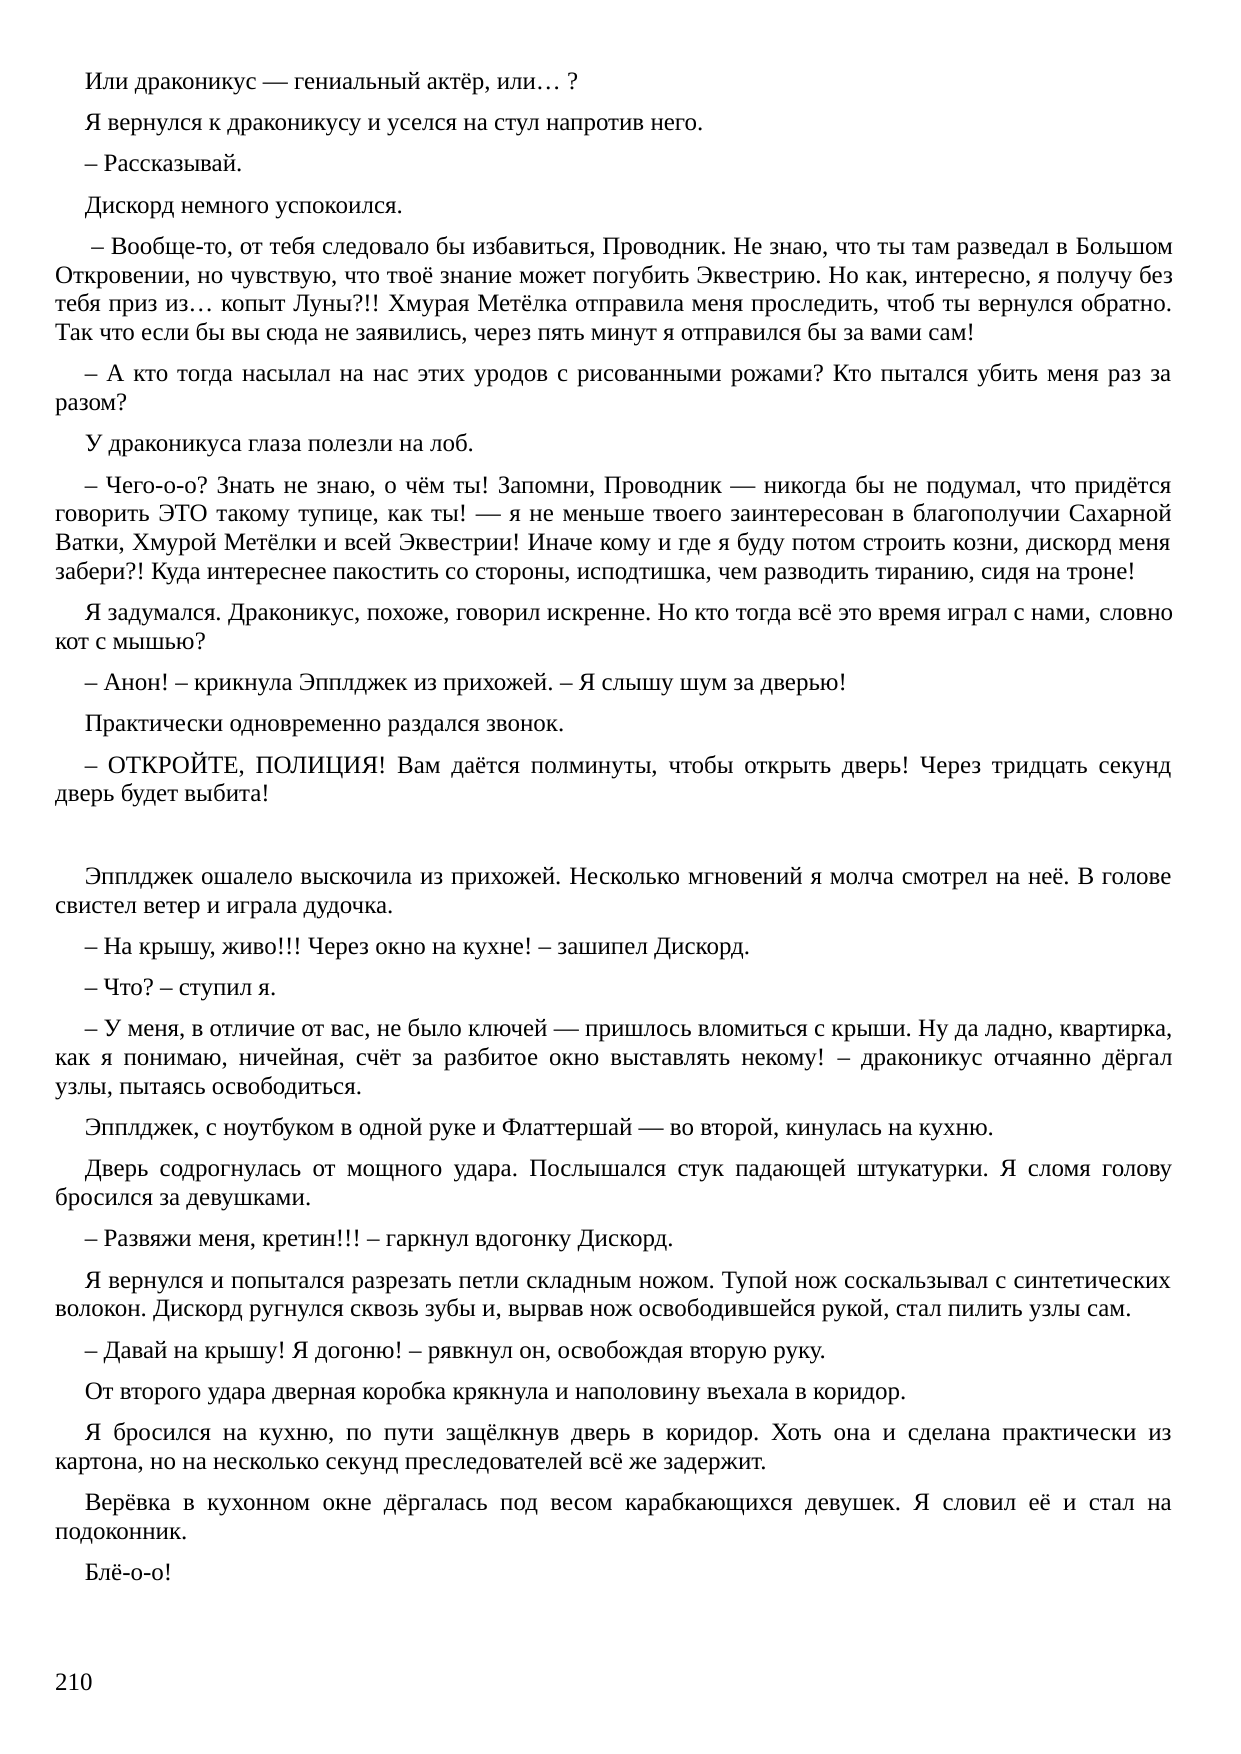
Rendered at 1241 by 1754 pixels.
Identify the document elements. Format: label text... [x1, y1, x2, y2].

text Или драконикус — гениальный актёр, или… ? [55, 66, 1173, 95]
text Я вернулся к драконикусу и уселся на стул напротив него. [55, 107, 1173, 136]
text – Давай на крышу! Я догоню! – рявкнул он, освобождая вторую руку. [55, 1335, 1173, 1363]
text Практически одновременно раздался звонок. [55, 708, 1173, 737]
text – Вообще-то, от тебя следовало бы избавиться, Проводник. Не знаю, что ты там разведал в Большом Откровении, но чувствую, что твоё знание может погубить Эквестрию. Но как, интересно, я получу без тебя приз из… копыт Луны?!! Хмурая Метёлка отправила меня проследить, чтоб ты вернулся обратно. Так что если бы вы сюда не заявились, через пять минут я отправился бы за вами сам! [55, 231, 1173, 346]
text У драконикуса глаза полезли на лоб. [55, 428, 1173, 457]
text Я бросился на кухню, по пути защёлкнув дверь в коридор. Хоть она и сделана практически из картона, но на несколько секунд преследователей всё же задержит. [55, 1417, 1173, 1475]
text Верёвка в кухонном окне дёргалась под весом карабкающихся девушек. Я словил её и стал на подоконник. [55, 1487, 1173, 1545]
text – ОТКРОЙТЕ, ПОЛИЦИЯ! Вам даётся полминуты, чтобы открыть дверь! Через тридцать секунд дверь будет выбита! [55, 750, 1173, 807]
text Блё-о-о! [55, 1557, 1173, 1586]
text Я задумался. Драконикус, похоже, говорил искренне. Но кто тогда всё это время играл с нами, словно кот с мышью? [55, 597, 1173, 655]
text – Чего-о-о? Знать не знаю, о чём ты! Запомни, Проводник — никогда бы не подумал, что придётся говорить ЭТО такому тупице, как ты! — я не меньше твоего заинтересован в благополучии Сахарной Ватки, Хмурой Метёлки и всей Эквестрии! Иначе кому и где я буду потом строить козни, дискорд меня забери?! Куда интереснее пакостить со стороны, исподтишка, чем разводить тиранию, сидя на троне! [55, 470, 1173, 585]
text От второго удара дверная коробка крякнула и наполовину въехала в коридор. [55, 1376, 1173, 1405]
text Дверь содрогнулась от мощного удара. Послышался стук падающей штукатурки. Я сломя голову бросился за девушками. [55, 1153, 1173, 1211]
text Дискорд немного успокоился. [55, 190, 1173, 218]
text Я вернулся и попытался разрезать петли складным ножом. Тупой нож соскальзывал с синтетических волокон. Дискорд ругнулся сквозь зубы и, вырвав нож освободившейся рукой, стал пилить узлы сам. [55, 1265, 1173, 1322]
text – У меня, в отличие от вас, не было ключей — пришлось вломиться с крыши. Ну да ладно, квартирка, как я понимаю, ничейная, счёт за разбитое окно выставлять некому! – драконикус отчаянно дёргал узлы, пытаясь освободиться. [55, 1013, 1173, 1100]
text – Анон! – крикнула Эпплджек из прихожей. – Я слышу шум за дверью! [55, 667, 1173, 696]
text Эпплджек, с ноутбуком в одной руке и Флаттершай — во второй, кинулась на кухню. [55, 1112, 1173, 1141]
text – На крышу, живо!!! Через окно на кухне! – зашипел Дискорд. [55, 931, 1173, 960]
text – Рассказывай. [55, 148, 1173, 177]
text – Развяжи меня, кретин!!! – гаркнул вдогонку Дискорд. [55, 1223, 1173, 1252]
text – Что? – ступил я. [55, 972, 1173, 1001]
text – А кто тогда насылал на нас этих уродов с рисованными рожами? Кто пытался убить меня раз за разом? [55, 358, 1173, 416]
text Эпплджек ошалело выскочила из прихожей. Несколько мгновений я молча смотрел на неё. В голове свистел ветер и играла дудочка. [55, 861, 1173, 918]
